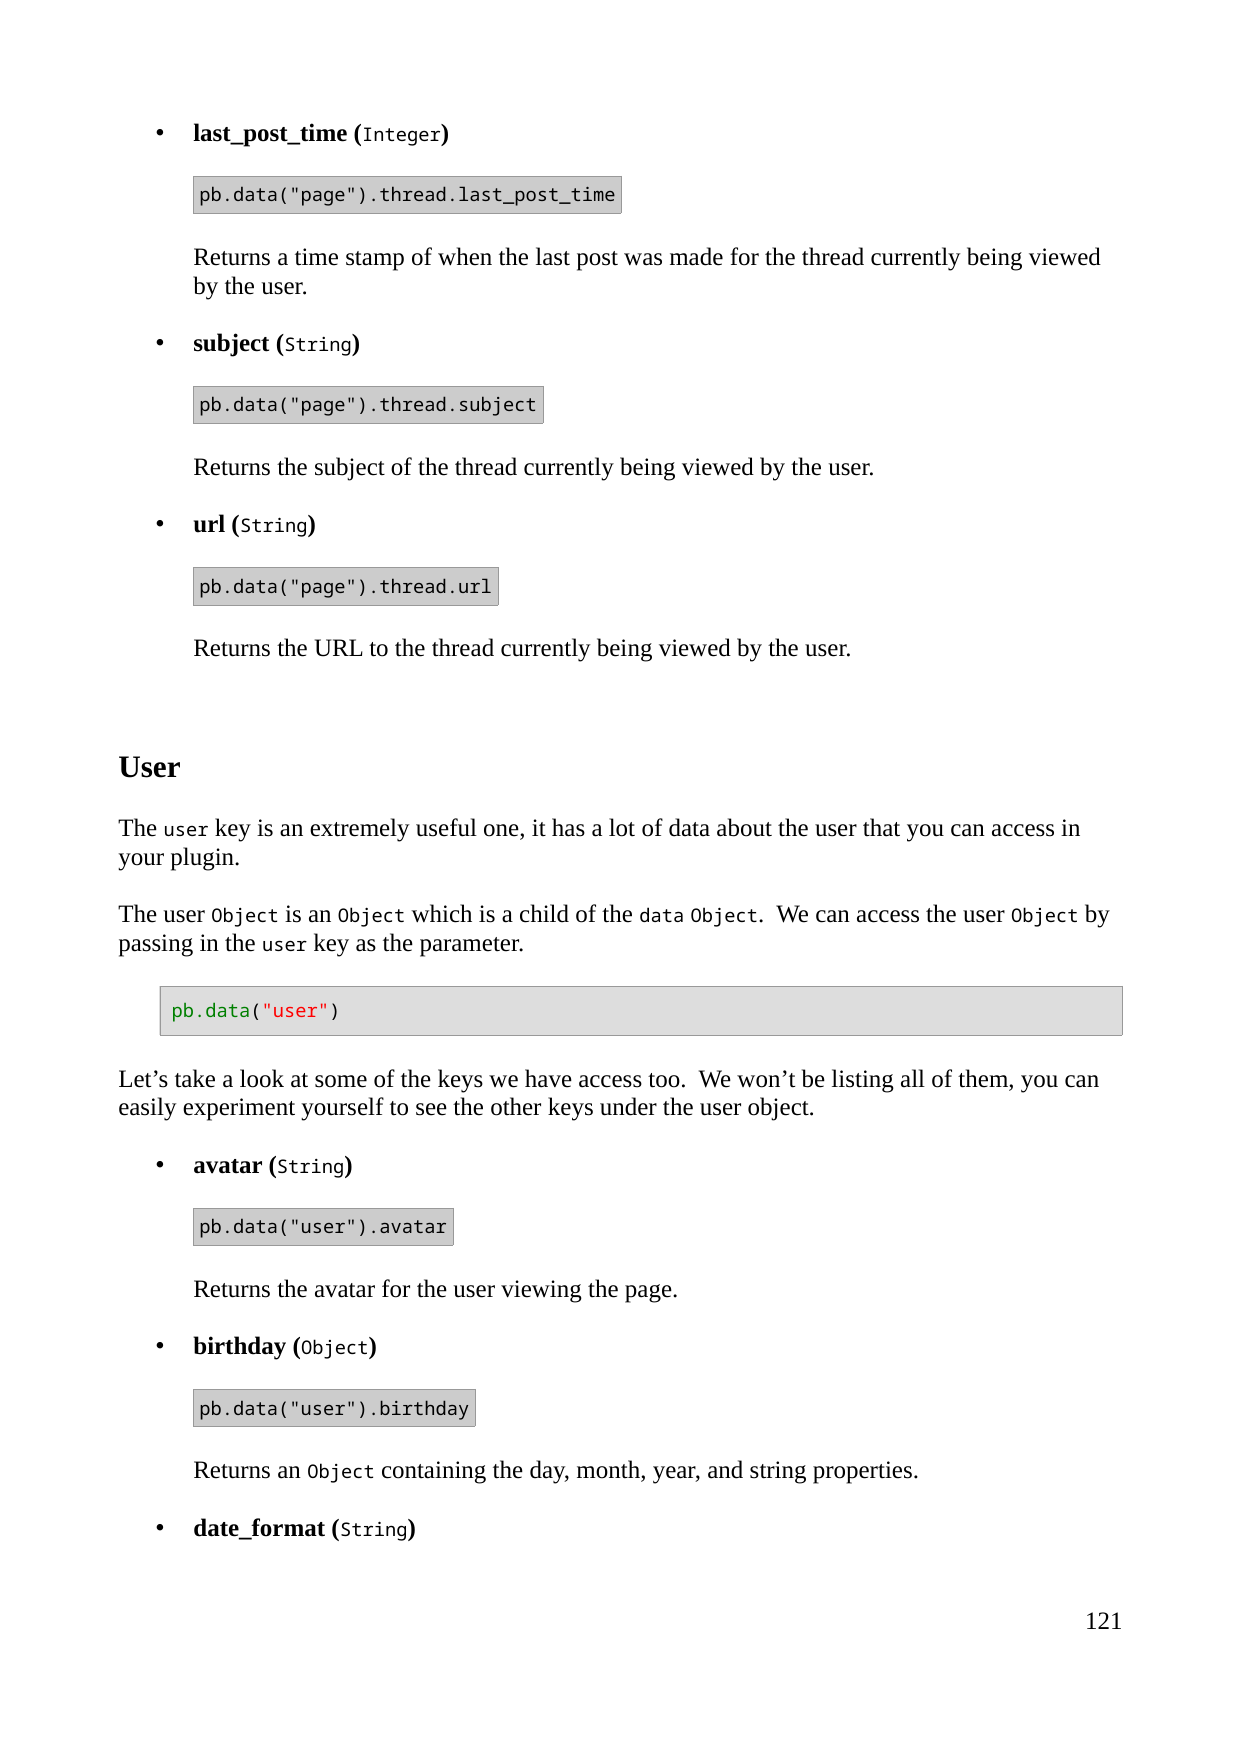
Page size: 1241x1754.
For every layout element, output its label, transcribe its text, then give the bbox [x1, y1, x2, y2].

text pb.data("user") [161, 987, 1122, 1035]
list last_post_time (Integer) pb.data("page").thread.last_post_time Returns a time stamp of when the last post was made for the thread currently being viewed by the user. [156, 118, 1122, 328]
list birthday (Object) pb.data("user").birthday Returns an Object containing the day, month, year, and string properties. [156, 1331, 1122, 1513]
list date_format (String) [156, 1513, 1122, 1570]
text The user Object is an Object which is a child of the data Object. We can access the user Object by passing in the user key as the parameter. [118, 899, 1122, 957]
text Let’s take a look at some of the keys we have access too. We won’t be listing all of them, you can easily experiment yourself to see the other keys under the user object. [118, 1064, 1122, 1121]
text User [118, 748, 1122, 784]
list subject (String) pb.data("page").thread.subject Returns the subject of the thread currently being viewed by the user. [156, 328, 1122, 509]
list url (String) pb.data("page").thread.url Returns the URL to the thread currently being viewed by the user. [156, 509, 1122, 720]
text The user key is an extremely useful one, it has a lot of data about the user that you can access in your plugin. [118, 813, 1122, 871]
list avatar (String) pb.data("user").avatar Returns the avatar for the user viewing the page. [156, 1150, 1122, 1331]
